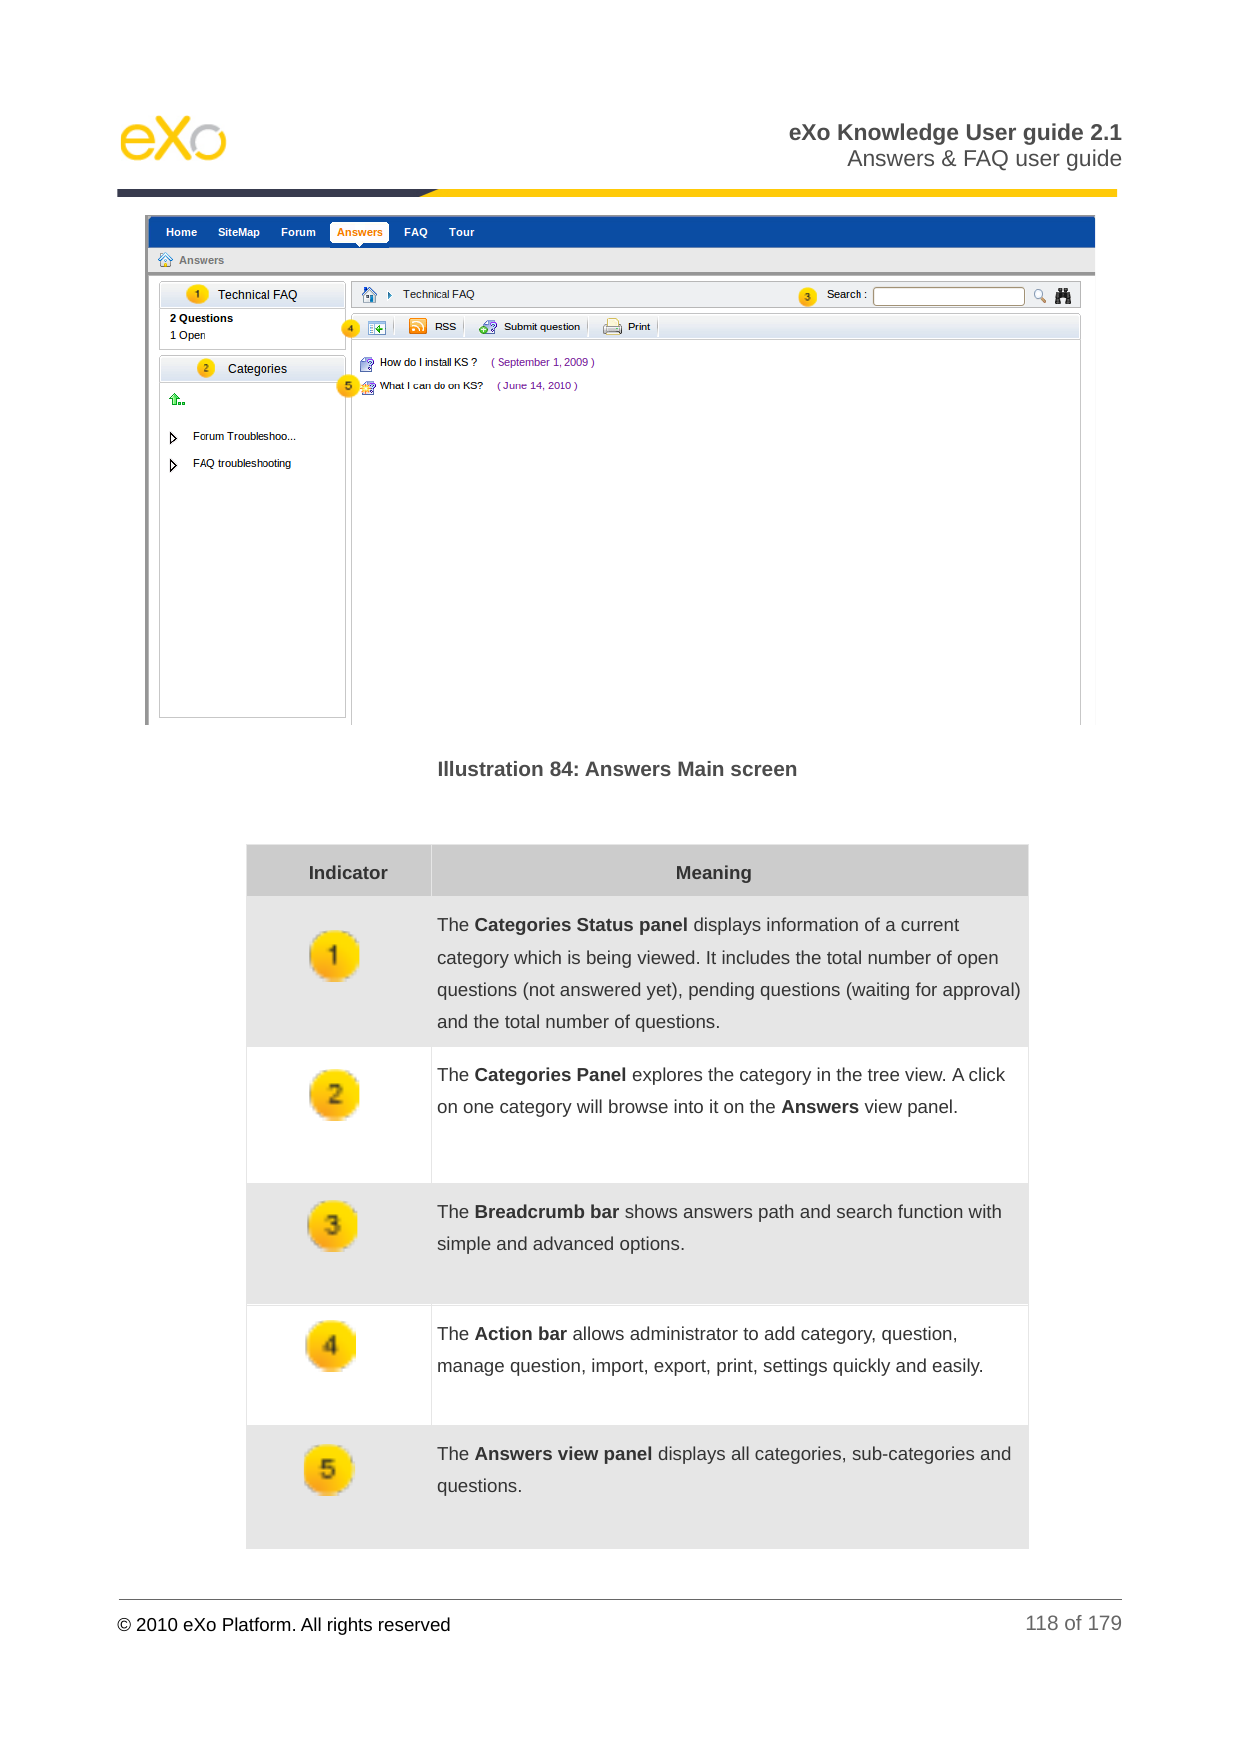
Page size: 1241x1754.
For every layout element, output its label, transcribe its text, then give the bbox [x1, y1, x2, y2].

table_cell [247, 1426, 431, 1548]
text Illustration 84: Answers Main screen [145, 725, 1095, 780]
picture [308, 930, 360, 982]
picture [303, 1444, 356, 1496]
table_header Meaning [432, 845, 1028, 896]
table_cell The Breadcrumb bar shows answers path and search function with simple and advanced options. [432, 1184, 1028, 1304]
picture [145, 215, 1096, 725]
table_cell The Action bar allows administrator to add category, question, manage question, import, export, print, settings quickly and easily. [432, 1306, 1028, 1425]
table_cell [247, 1047, 431, 1183]
table_cell The Categories Panel explores the category in the tree view. A click on one category will browse into it on the Answers view panel. [432, 1047, 1028, 1183]
table_cell The Categories Status panel displays information of a current category which is being viewed. It includes the total number of open questions (not answered yet), pending questions (waiting for approval) and the total number of questions. [432, 897, 1028, 1046]
table_cell [247, 1184, 431, 1304]
picture [120, 115, 227, 161]
picture [308, 1069, 360, 1121]
table_cell [247, 897, 431, 1046]
table_cell The Answers view panel displays all categories, sub-categories and questions. [432, 1426, 1028, 1548]
table_header Indicator [247, 845, 431, 896]
picture [306, 1200, 358, 1252]
picture [305, 1320, 356, 1372]
picture [117, 189, 1118, 197]
table_cell [247, 1306, 431, 1425]
